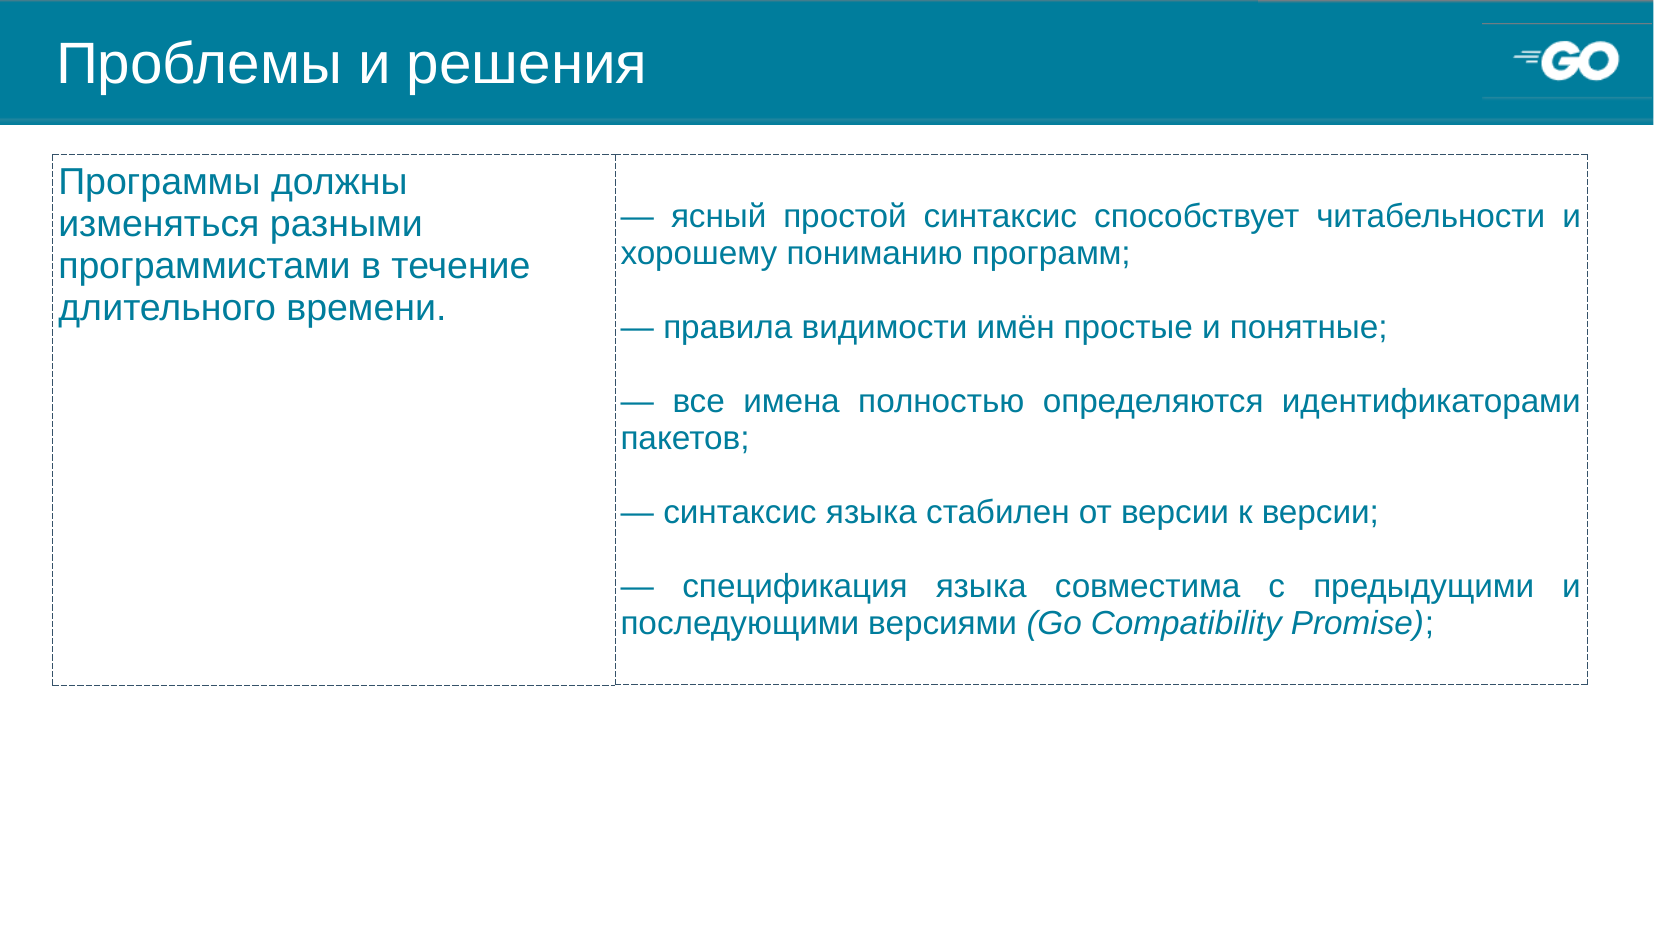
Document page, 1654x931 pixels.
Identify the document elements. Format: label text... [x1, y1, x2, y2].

table_header Программы должны изменяться разными программистами в течение длительного времени. [52, 155, 615, 685]
text_box Проблемы и решения [41, 23, 1495, 104]
picture [1542, 41, 1619, 81]
table_header — ясный простой синтаксис способствует читабельности и хорошему пониманию программ; — правила видимости имён простые и понятные; — все имена полностью определяются идентификаторами пакетов; — синтаксис языка стабилен от версии к версии; — спецификация языка совместима с предыдущими и последующими версиями (Go Compatibility Promise); [615, 155, 1588, 685]
